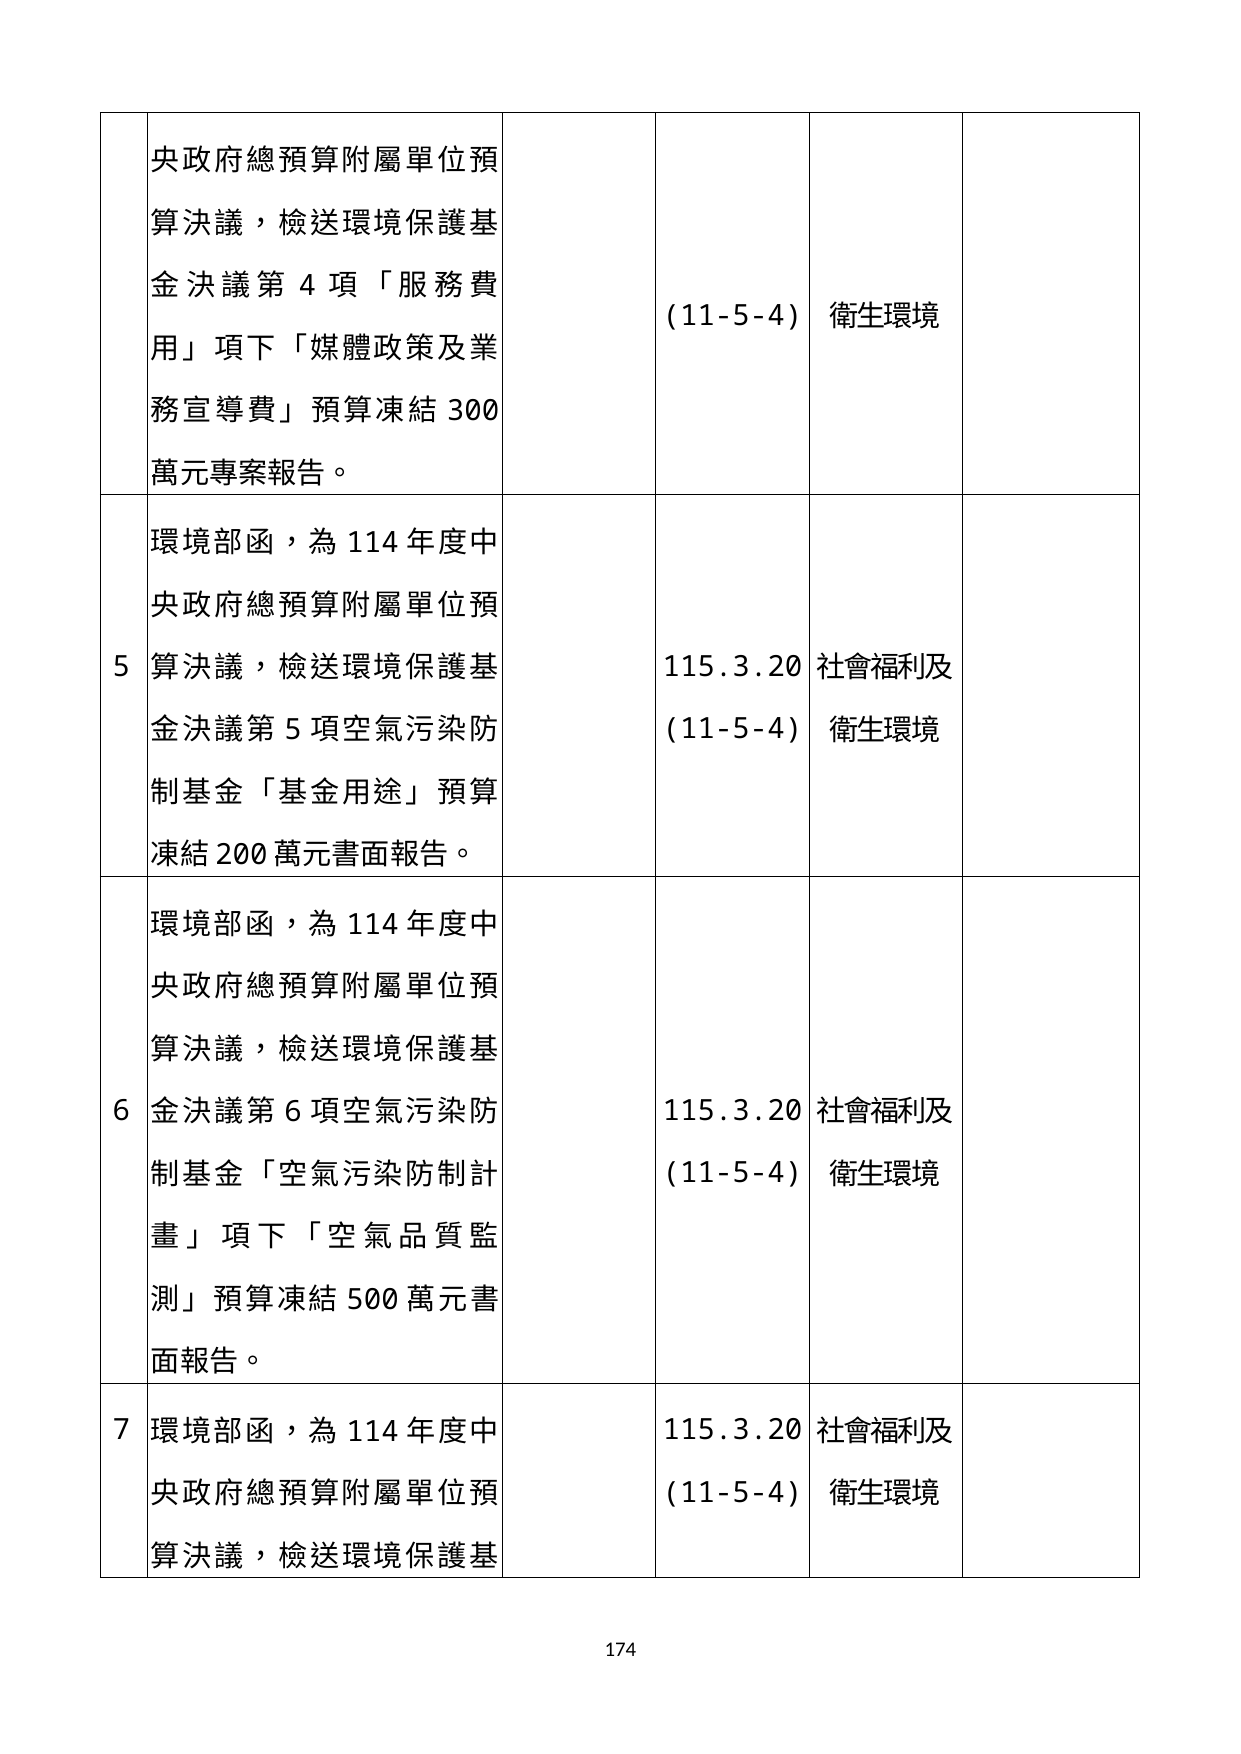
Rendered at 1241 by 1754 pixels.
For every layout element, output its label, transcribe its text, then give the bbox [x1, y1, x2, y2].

table_cell 衛生環境 [810, 113, 962, 494]
table_cell [503, 1384, 655, 1577]
table_cell [963, 495, 1139, 876]
table_cell 環境部函，為114年度中央政府總預算附屬單位預算決議，檢送環境保護基金決議第5項空氣污染防制基金「基金用途」預算凍結200萬元書面報告。 [148, 495, 502, 876]
table_cell [503, 113, 655, 494]
table_cell [101, 877, 147, 1383]
table_cell 央政府總預算附屬單位預算決議，檢送環境保護基金決議第4項「服務費用」項下「媒體政策及業務宣導費」預算凍結300萬元專案報告。 [148, 113, 502, 494]
table_cell 115.3.20 (11-5-4) [656, 877, 809, 1383]
table_cell (11-5-4) [656, 113, 809, 494]
table_cell [503, 877, 655, 1383]
table_cell [503, 495, 655, 876]
table_cell [101, 113, 147, 494]
table_cell 115.3.20 (11-5-4) [656, 495, 809, 876]
table_cell [963, 1384, 1139, 1577]
table_cell 社會福利及 衛生環境 [810, 1384, 962, 1577]
table_cell [963, 113, 1139, 494]
table_cell [101, 495, 147, 876]
table_cell 115.3.20 (11-5-4) [656, 1384, 809, 1577]
table_cell 社會福利及 衛生環境 [810, 495, 962, 876]
table_cell 社會福利及 衛生環境 [810, 877, 962, 1383]
table_cell 環境部函，為114年度中央政府總預算附屬單位預算決議，檢送環境保護基金決議第6項空氣污染防制基金「空氣污染防制計畫」項下「空氣品質監測」預算凍結500萬元書面報告。 [148, 877, 502, 1383]
table_cell [963, 877, 1139, 1383]
table_cell [101, 1384, 147, 1577]
table_cell 環境部函，為114年度中央政府總預算附屬單位預算決議，檢送環境保護基 [148, 1384, 502, 1577]
